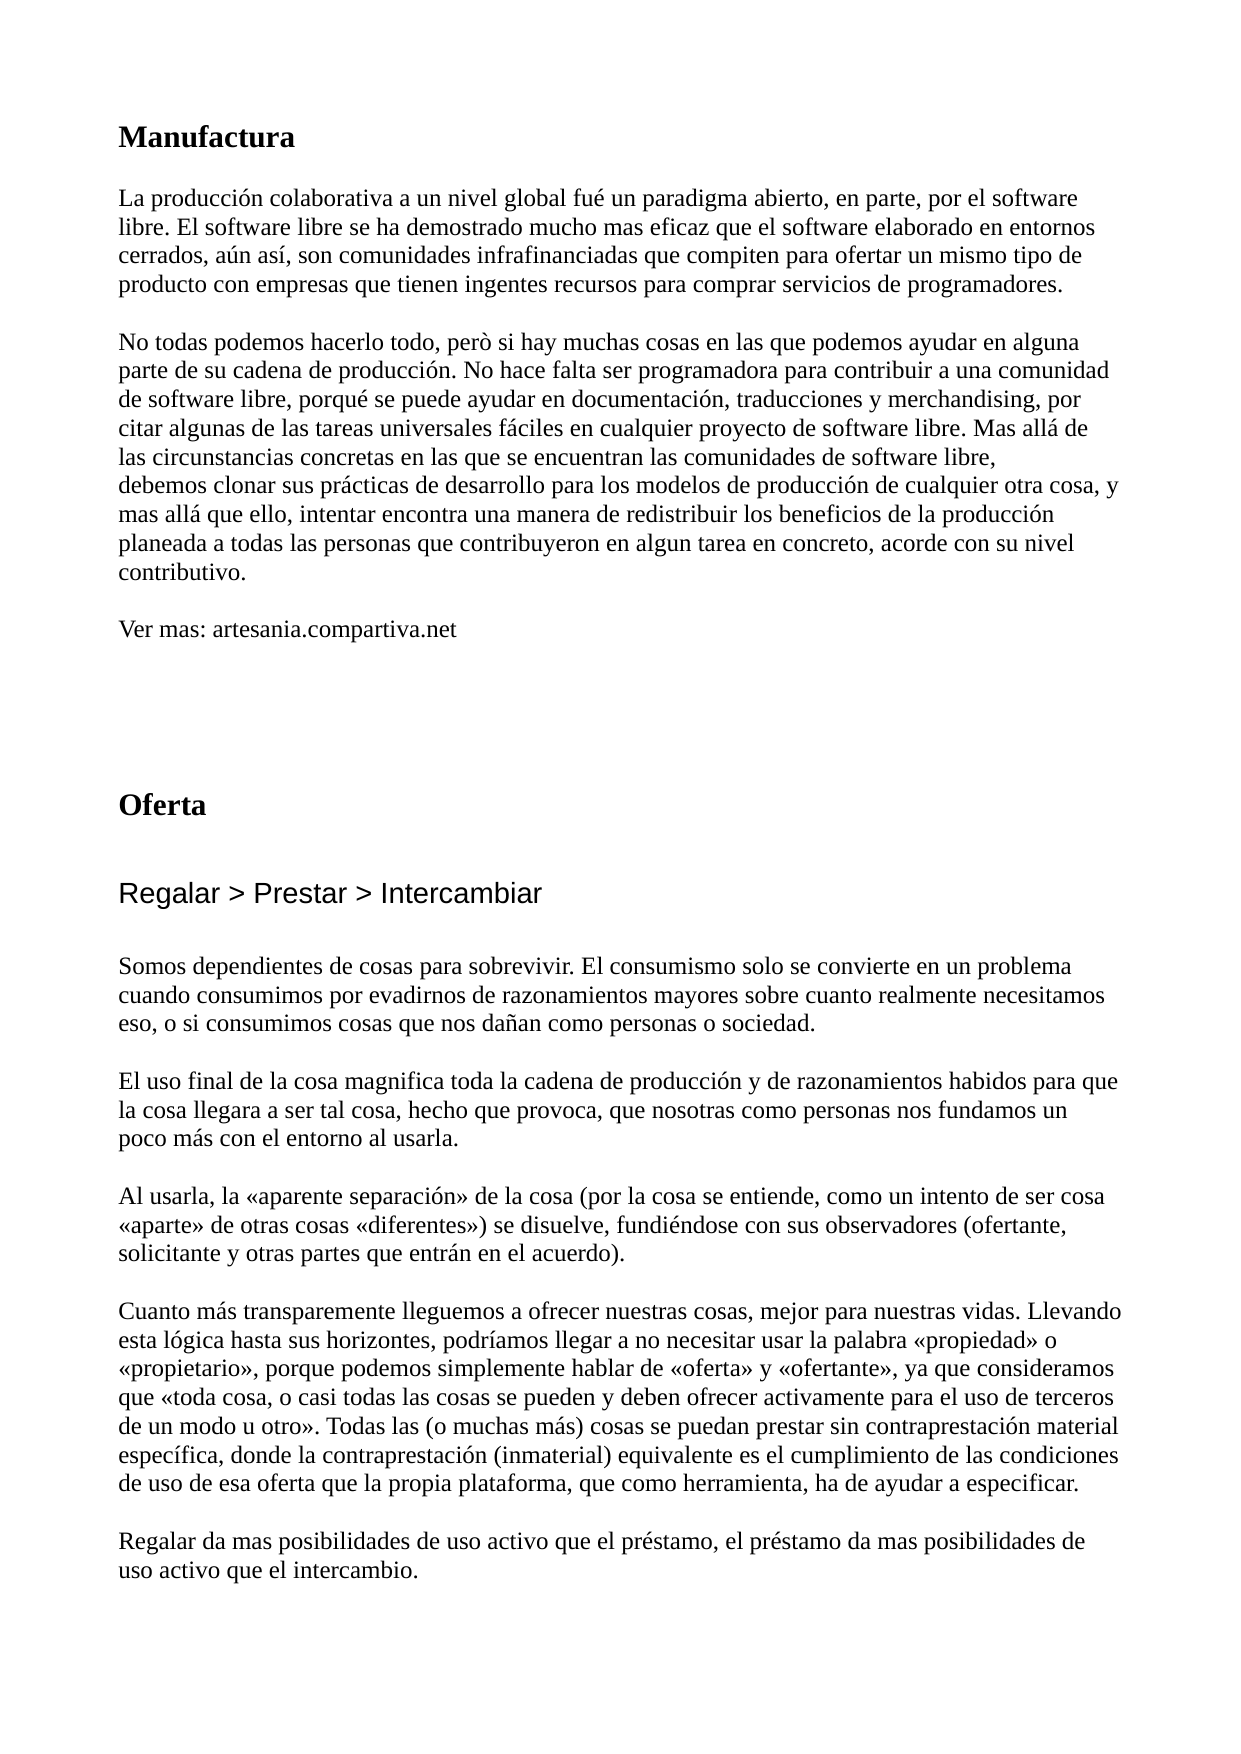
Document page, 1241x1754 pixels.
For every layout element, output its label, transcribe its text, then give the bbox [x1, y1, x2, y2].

text Cuanto más transparemente lleguemos a ofrecer nuestras cosas, mejor para nuestras vidas. Llevando esta lógica hasta sus horizontes, podríamos llegar a no necesitar usar la palabra «propiedad» o «propietario», porque podemos simplemente hablar de «oferta» y «ofertante», ya que consideramos que «toda cosa, o casi todas las cosas se pueden y deben ofrecer activamente para el uso de terceros de un modo u otro». Todas las (o muchas más) cosas se puedan prestar sin contraprestación material específica, donde la contraprestación (inmaterial) equivalente es el cumplimiento de las condiciones de uso de esa oferta que la propia plataforma, que como herramienta, ha de ayudar a especificar. [118, 1296, 1122, 1497]
text No todas podemos hacerlo todo, però si hay muchas cosas en las que podemos ayudar en alguna parte de su cadena de producción. No hace falta ser programadora para contribuir a una comunidad de software libre, porqué se puede ayudar en documentación, traducciones y merchandising, por citar algunas de las tareas universales fáciles en cualquier proyecto de software libre. Mas allá de las circunstancias concretas en las que se encuentran las comunidades de software libre, [118, 327, 1122, 470]
text Al usarla, la «aparente separación» de la cosa (por la cosa se entiende, como un intento de ser cosa [118, 1181, 1122, 1210]
text Somos dependientes de cosas para sobrevivir. El consumismo solo se convierte en un problema cuando consumimos por evadirnos de razonamientos mayores sobre cuanto realmente necesitamos eso, o si consumimos cosas que nos dañan como personas o sociedad. [118, 951, 1122, 1037]
text «aparte» de otras cosas «diferentes») se disuelve, fundiéndose con sus observadores (ofertante, [118, 1210, 1122, 1238]
text Ver mas: artesania.compartiva.net [118, 614, 1122, 643]
text Regalar da mas posibilidades de uso activo que el préstamo, el préstamo da mas posibilidades de uso activo que el intercambio. [118, 1526, 1122, 1583]
text El uso final de la cosa magnifica toda la cadena de producción y de razonamientos habidos para que la cosa llegara a ser tal cosa, hecho que provoca, que nosotras como personas nos fundamos un poco más con el entorno al usarla. [118, 1066, 1122, 1152]
text debemos clonar sus prácticas de desarrollo para los modelos de producción de cualquier otra cosa, y mas allá que ello, intentar encontra una manera de redistribuir los beneficios de la producción planeada a todas las personas que contribuyeron en algun tarea en concreto, acorde con su nivel contributivo. [118, 470, 1122, 585]
subtitle Regalar > Prestar > Intercambiar [118, 876, 1122, 910]
text Manufactura [118, 118, 1122, 154]
text La producción colaborativa a un nivel global fué un paradigma abierto, en parte, por el software libre. El software libre se ha demostrado mucho mas eficaz que el software elaborado en entornos cerrados, aún así, son comunidades infrafinanciadas que compiten para ofertar un mismo tipo de producto con empresas que tienen ingentes recursos para comprar servicios de programadores. [118, 183, 1122, 298]
text Oferta [118, 787, 1122, 822]
text solicitante y otras partes que entrán en el acuerdo). [118, 1238, 1122, 1267]
